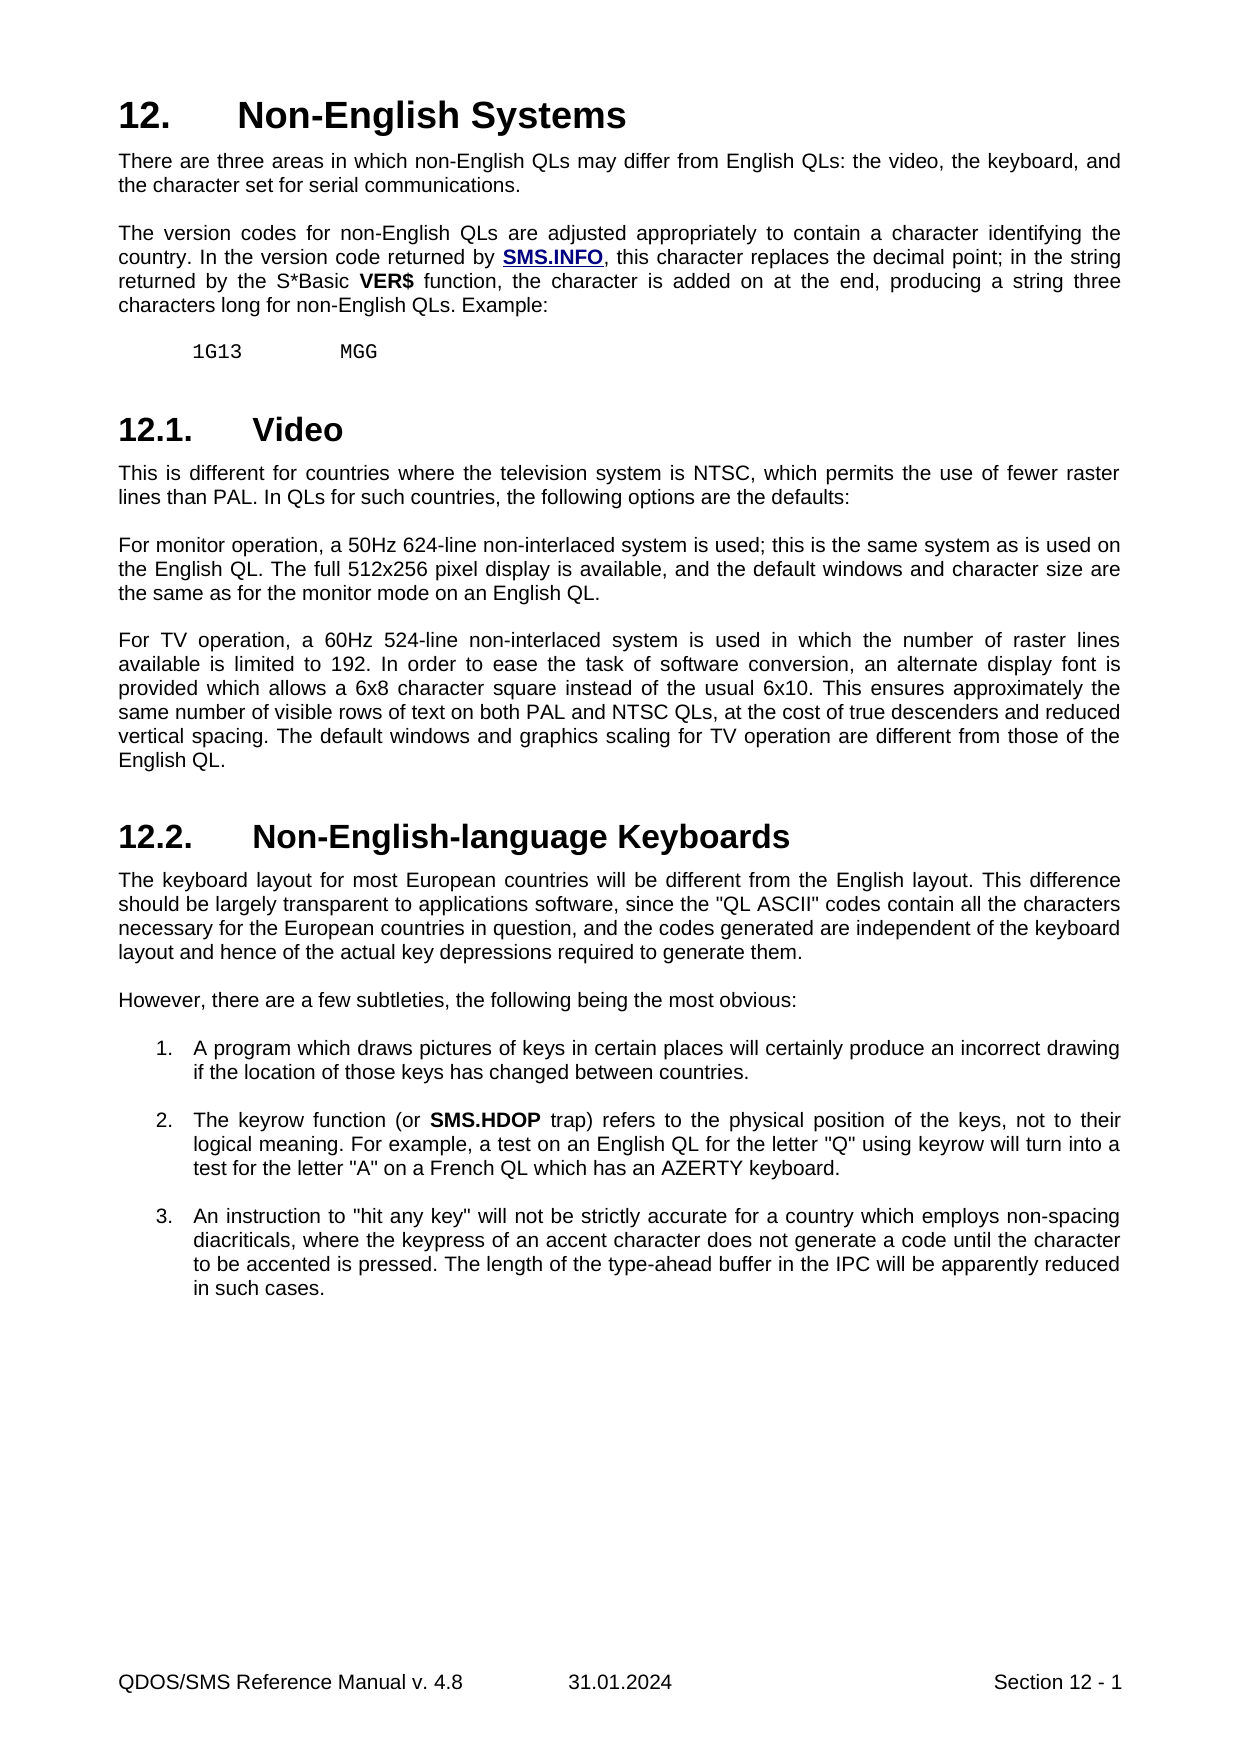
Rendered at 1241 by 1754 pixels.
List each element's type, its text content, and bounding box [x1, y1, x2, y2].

text This is different for countries where the television system is NTSC, which permits the use of fewer raster lines than PAL. In QLs for such countries, the following options are the defaults: [118, 461, 1122, 508]
text There are three areas in which non-English QLs may differ from English QLs: the video, the keyboard, and the character set for serial communications. [118, 149, 1122, 197]
text 1G13 MGG [118, 341, 1122, 365]
text However, there are a few subtleties, the following being the most obvious: [118, 988, 1122, 1012]
list An instruction to "hit any key" will not be strictly accurate for a country which employs non-spacing diacriticals, where the keypress of an accent character does not generate a code until the character to be accented is pressed. The length of the type-ahead buffer in the IPC will be apparently reduced in such cases. [156, 1203, 1122, 1299]
text The keyboard layout for most European countries will be different from the English layout. This difference should be largely transparent to applications software, since the "QL ASCII" codes contain all the characters necessary for the European countries in question, and the codes generated are independent of the keyboard layout and hence of the actual key depressions required to generate them. [118, 868, 1122, 964]
subtitle Non-English-language Keyboards [118, 817, 1122, 856]
list A program which draws pictures of keys in certain places will certainly produce an incorrect drawing if the location of those keys has changed between countries. [156, 1036, 1122, 1084]
subtitle Non-English Systems [118, 93, 1122, 137]
text For monitor operation, a 50Hz 624-line non-interlaced system is used; this is the same system as is used on the English QL. The full 512x256 pixel display is available, and the default windows and character size are the same as for the monitor mode on an English QL. [118, 532, 1122, 604]
subtitle Video [118, 409, 1122, 448]
text For TV operation, a 60Hz 524-line non-interlaced system is used in which the number of raster lines available is limited to 192. In order to ease the task of software conversion, an alternate display font is provided which allows a 6x8 character square instead of the usual 6x10. This ensures approximately the same number of visible rows of text on both PAL and NTSC QLs, at the cost of true descenders and reduced vertical spacing. The default windows and graphics scaling for TV operation are different from those of the English QL. [118, 628, 1122, 772]
text The version codes for non-English QLs are adjusted appropriately to contain a character identifying the country. In the version code returned by SMS.INFO, this character replaces the decimal point; in the string returned by the S*Basic VER$ function, the character is added on at the end, producing a string three characters long for non-English QLs. Example: [118, 221, 1122, 317]
list The keyrow function (or SMS.HDOP trap) refers to the physical position of the keys, not to their logical meaning. For example, a test on an English QL for the letter "Q" using keyrow will turn into a test for the letter "A" on a French QL which has an AZERTY keyboard. [156, 1108, 1122, 1179]
